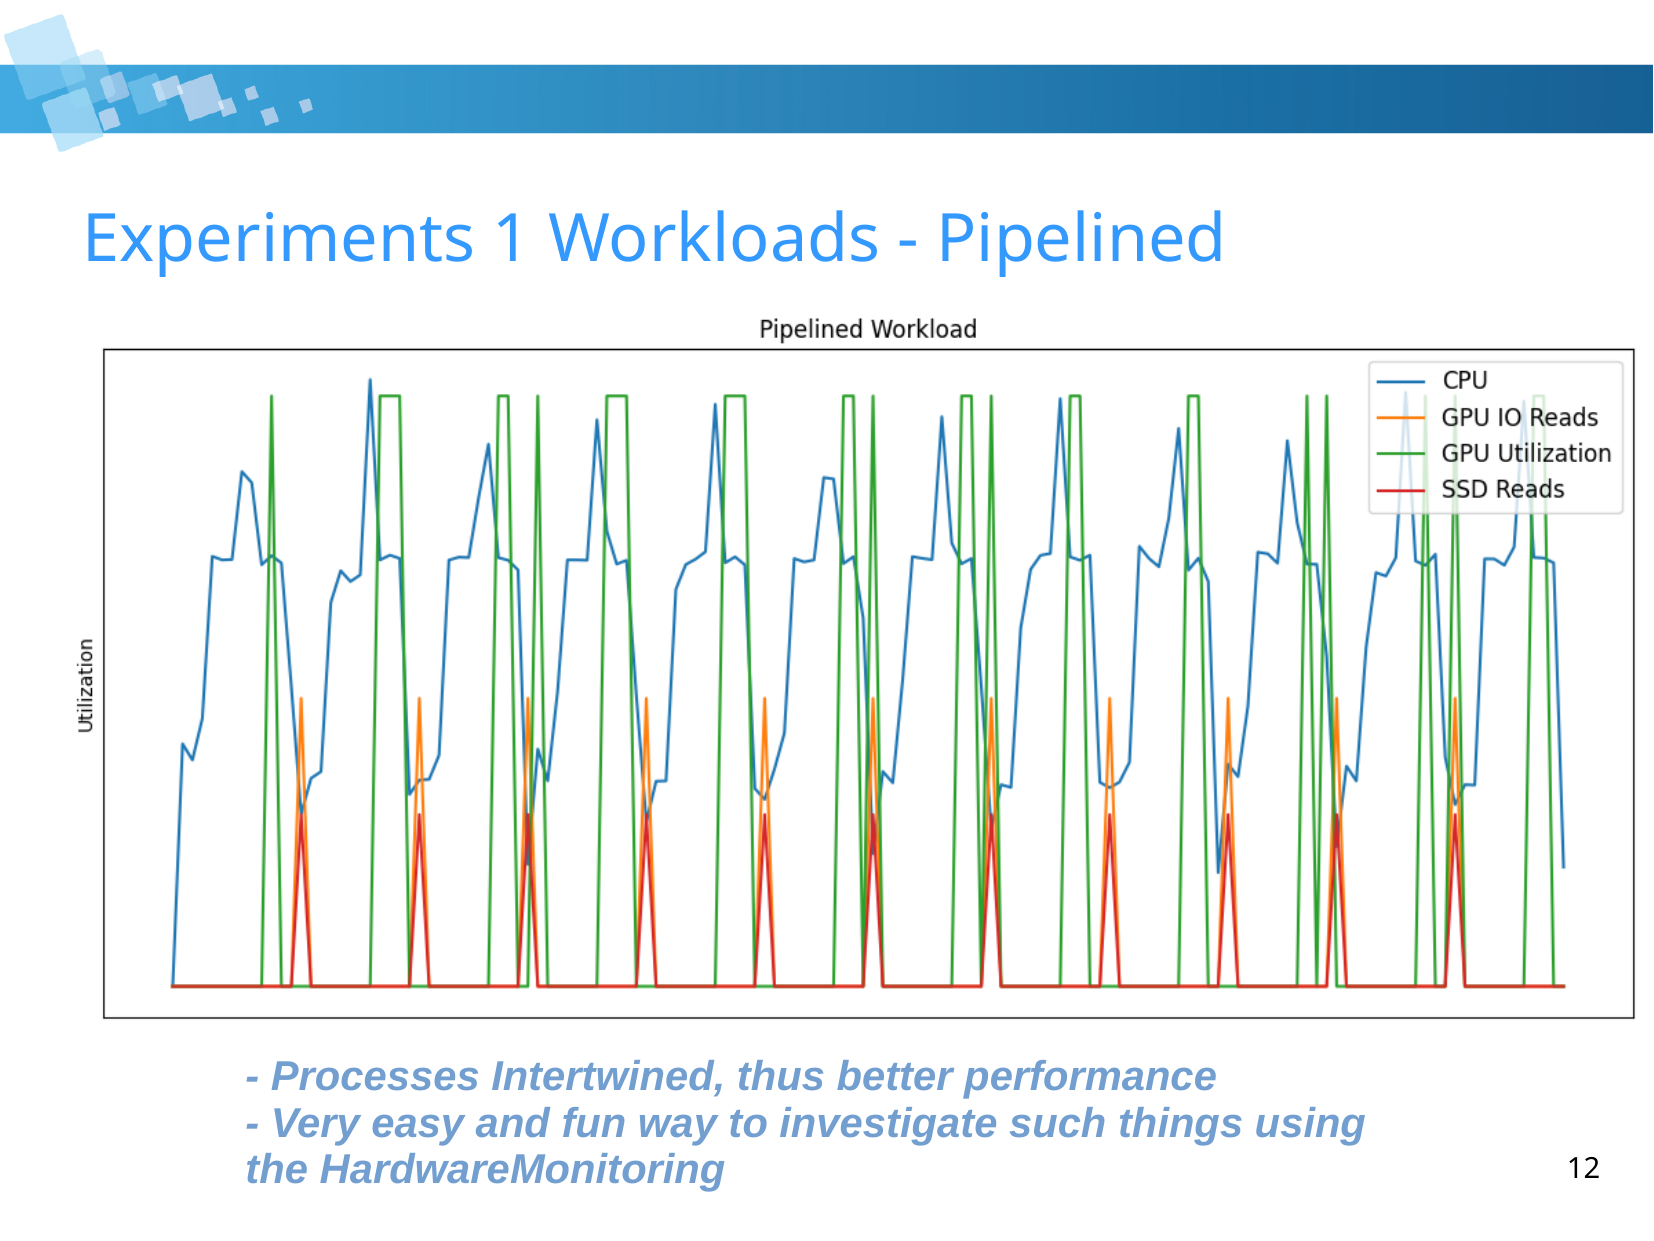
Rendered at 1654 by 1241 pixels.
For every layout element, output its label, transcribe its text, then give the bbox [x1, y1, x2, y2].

title Experiments 1 Workloads - Pipelined [82, 132, 1571, 298]
text_box - Processes Intertwined, thus better performance - Very easy and fun way to investigate such things using the HardwareMonitoring [230, 1045, 1404, 1241]
picture [0, 0, 1654, 1238]
